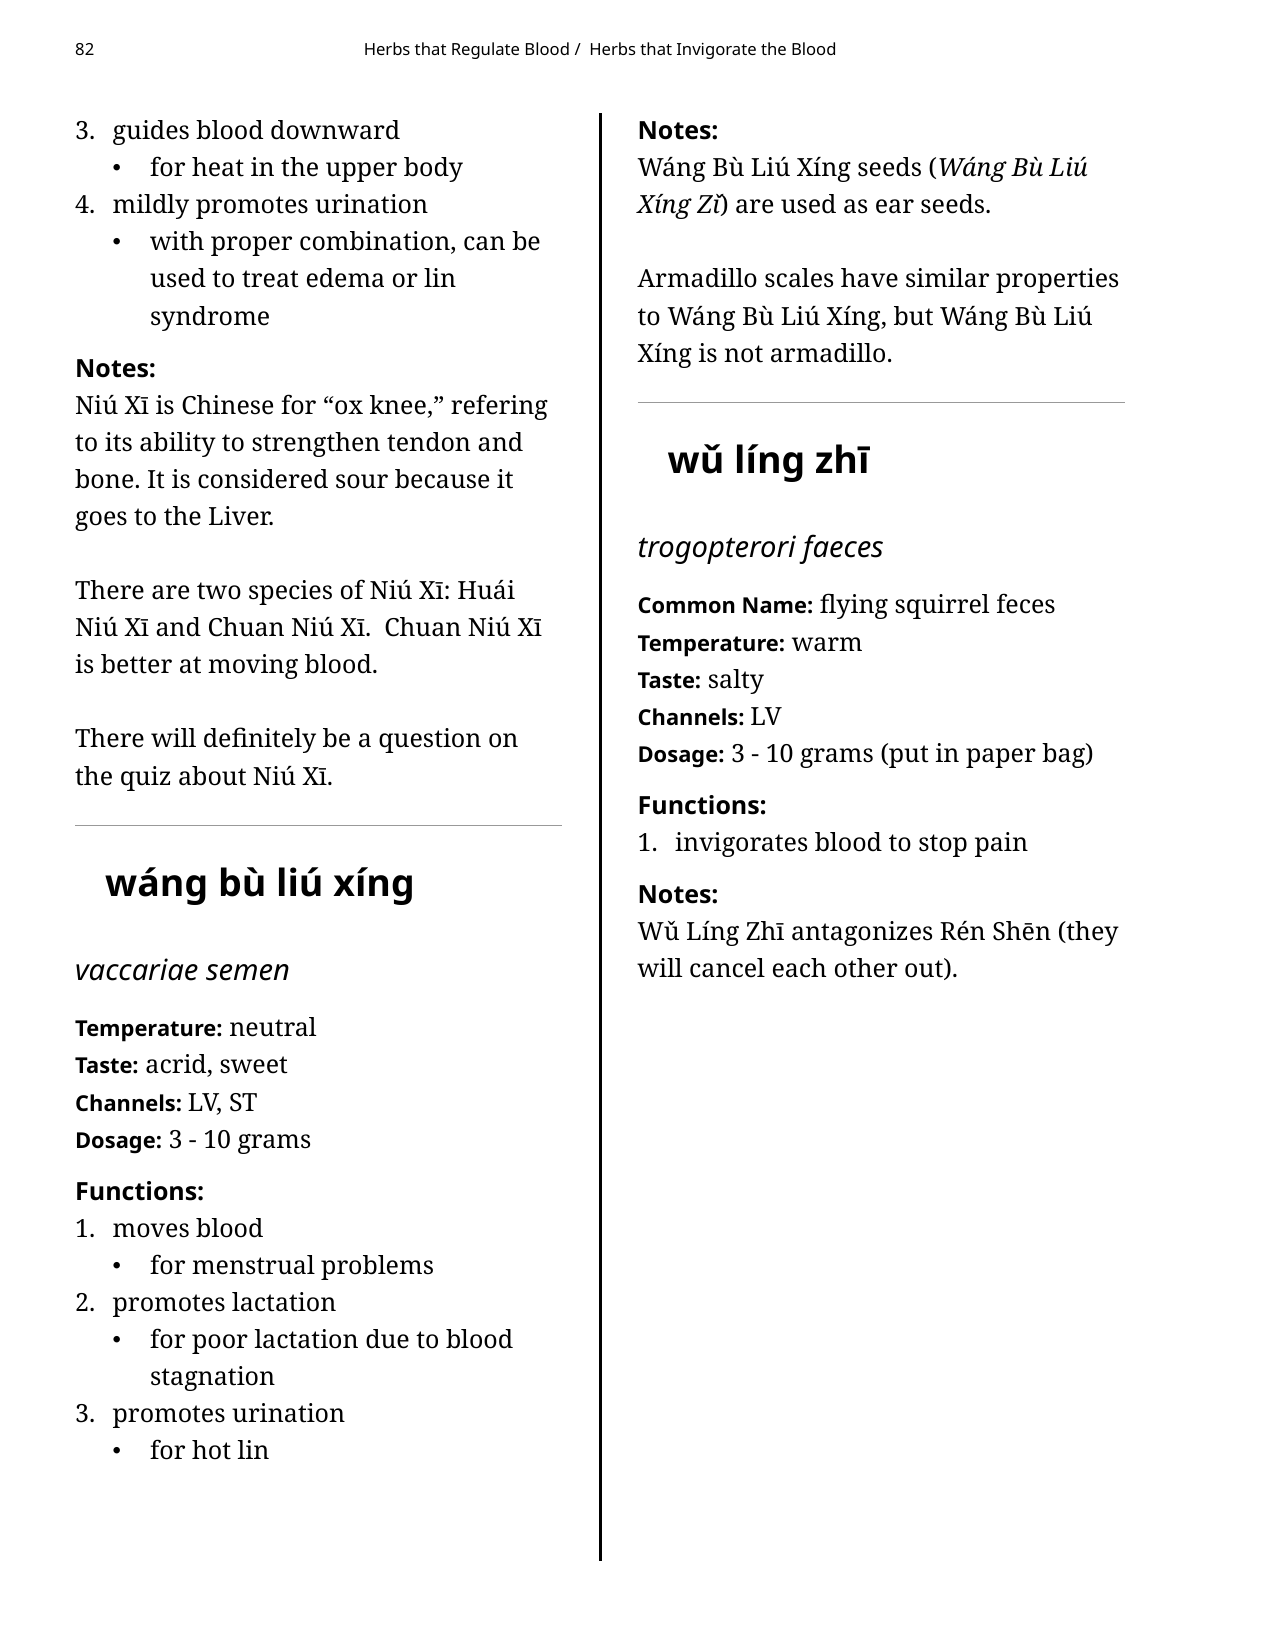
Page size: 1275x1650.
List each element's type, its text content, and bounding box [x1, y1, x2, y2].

text Niú Xī is Chinese for “ox knee,” refering to its ability to strengthen tendon and bone. It is considered sour because it goes to the Liver. [75, 387, 562, 533]
text Temperature: neutral [75, 1010, 562, 1044]
list for menstrual problems [112, 1247, 562, 1282]
subtitle Notes: [75, 350, 562, 384]
text Dosage: 3 - 10 grams [75, 1121, 562, 1155]
list for heat in the upper body [112, 150, 562, 184]
list promotes urination [75, 1396, 562, 1430]
list for poor lactation due to blood stagnation [112, 1322, 562, 1393]
text trogopterori faeces [637, 526, 1125, 566]
text There will definitely be a question on the quiz about Niú Xī. [75, 721, 562, 792]
text vaccariae semen [75, 949, 562, 989]
text Temperature: warm [637, 624, 1125, 658]
text Dosage: 3 - 10 grams (put in paper bag) [637, 735, 1125, 769]
list moves blood [75, 1210, 562, 1244]
text Channels: LV [637, 698, 1125, 732]
subtitle Notes: [637, 877, 1125, 911]
text Wáng Bù Liú Xíng seeds (Wáng Bù Liú Xíng Zǐ) are used as ear seeds. [637, 150, 1125, 221]
subtitle Functions: [637, 787, 1125, 822]
text Common Name: flying squirrel feces [637, 587, 1125, 621]
subtitle Notes: [637, 113, 1125, 147]
list mildly promotes urination [75, 187, 562, 221]
text There are two species of Niú Xī: Huái Niú Xī and Chuan Niú Xī. Chuan Niú Xī is better at moving blood. [75, 573, 562, 681]
text Channels: LV, ST [75, 1084, 562, 1118]
subtitle wǔ líng zhī [637, 403, 1125, 514]
text Taste: acrid, sweet [75, 1047, 562, 1081]
list promotes lactation [75, 1284, 562, 1319]
text Armadillo scales have similar properties to Wáng Bù Liú Xíng, but Wáng Bù Liú Xíng is not armadillo. [637, 261, 1125, 369]
list with proper combination, can be used to treat edema or lin syndrome [112, 224, 562, 332]
list for hot lin [112, 1433, 562, 1467]
list guides blood downward [75, 113, 562, 147]
subtitle Functions: [75, 1173, 562, 1207]
text Taste: salty [637, 661, 1125, 695]
list invigorates blood to stop pain [637, 824, 1125, 859]
subtitle wáng bù liú xíng [75, 826, 562, 937]
text Wǔ Líng Zhī antagonizes Rén Shēn (they will cancel each other out). [637, 914, 1125, 985]
